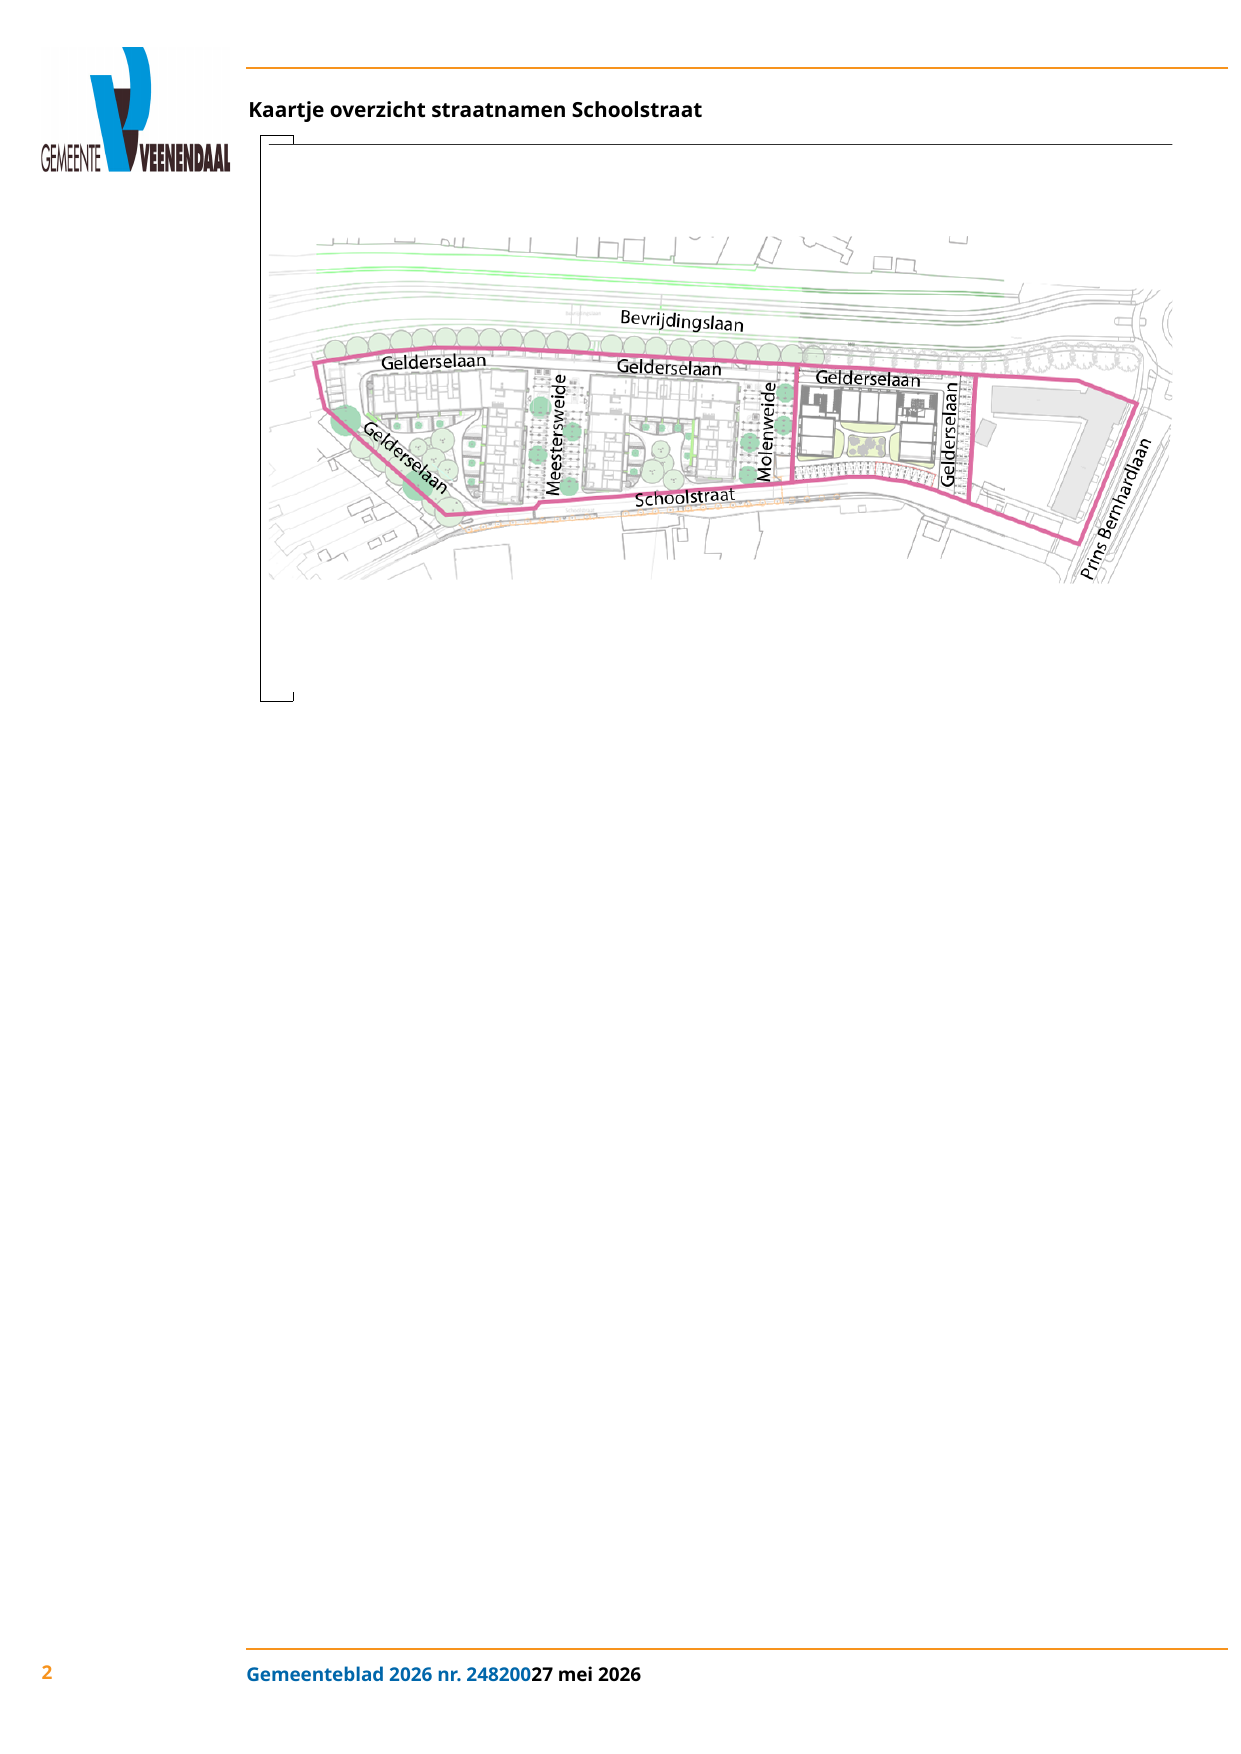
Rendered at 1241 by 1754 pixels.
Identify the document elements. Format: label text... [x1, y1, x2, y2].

text Kaartje overzicht straatnamen Schoolstraat [248, 95, 1152, 123]
picture [123, 47, 231, 172]
picture [41, 47, 130, 172]
picture [268, 144, 1173, 692]
